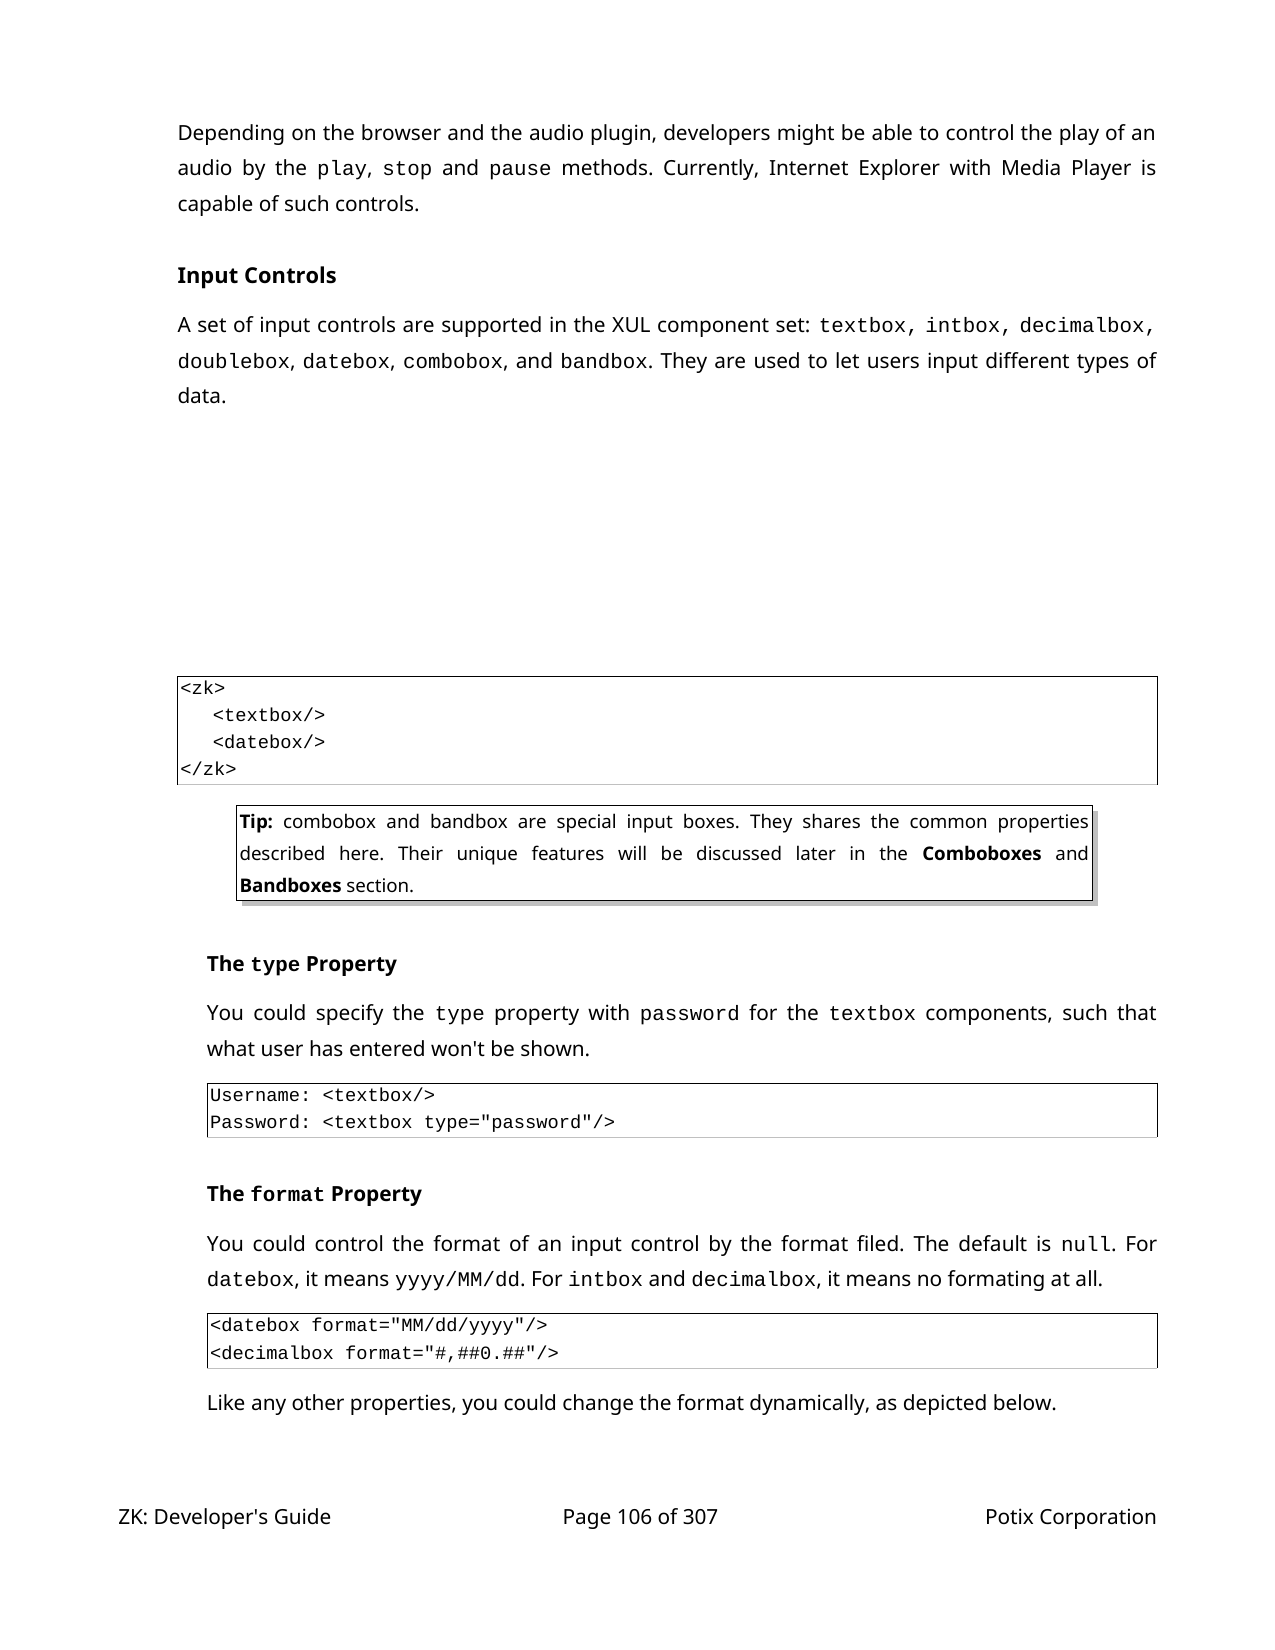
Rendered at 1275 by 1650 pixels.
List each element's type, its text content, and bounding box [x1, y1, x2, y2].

text Depending on the browser and the audio plugin, developers might be able to control the play of an audio by the play, stop and pause methods. Currently, Internet Explorer with Media Player is capable of such controls. [177, 118, 1157, 217]
text Like any other properties, you could change the format dynamically, as depicted below. [207, 1388, 1157, 1417]
text <datebox/> [178, 730, 1157, 754]
text <decimalbox format="#,##0.##"/> [208, 1341, 1157, 1368]
text <datebox format="MM/dd/yyyy"/> [208, 1314, 1157, 1338]
text You could control the format of an input control by the format filed. The default is null. For datebox, it means yyyy/MM/dd. For intbox and decimalbox, it means no formating at all. [207, 1229, 1157, 1293]
subtitle The format Property [207, 1179, 1157, 1208]
subtitle The type Property [207, 949, 1157, 977]
text A set of input controls are supported in the XUL component set: textbox, intbox, decimalbox, doublebox, datebox, combobox, and bandbox. They are used to let users input different types of data. [177, 310, 1157, 409]
subtitle Input Controls [177, 259, 1157, 289]
text You could specify the type property with password for the textbox components, such that what user has entered won't be shown. [207, 998, 1157, 1062]
text </zk> [178, 757, 1157, 784]
text Tip: combobox and bandbox are special input boxes. They shares the common properties described here. Their unique features will be discussed later in the Comboboxes and Bandboxes section. [237, 806, 1092, 900]
text <textbox/> [178, 703, 1157, 727]
text Username: <textbox/> [208, 1084, 1157, 1107]
text Password: <textbox type="password"/> [208, 1110, 1157, 1137]
text <zk> [178, 677, 1157, 700]
